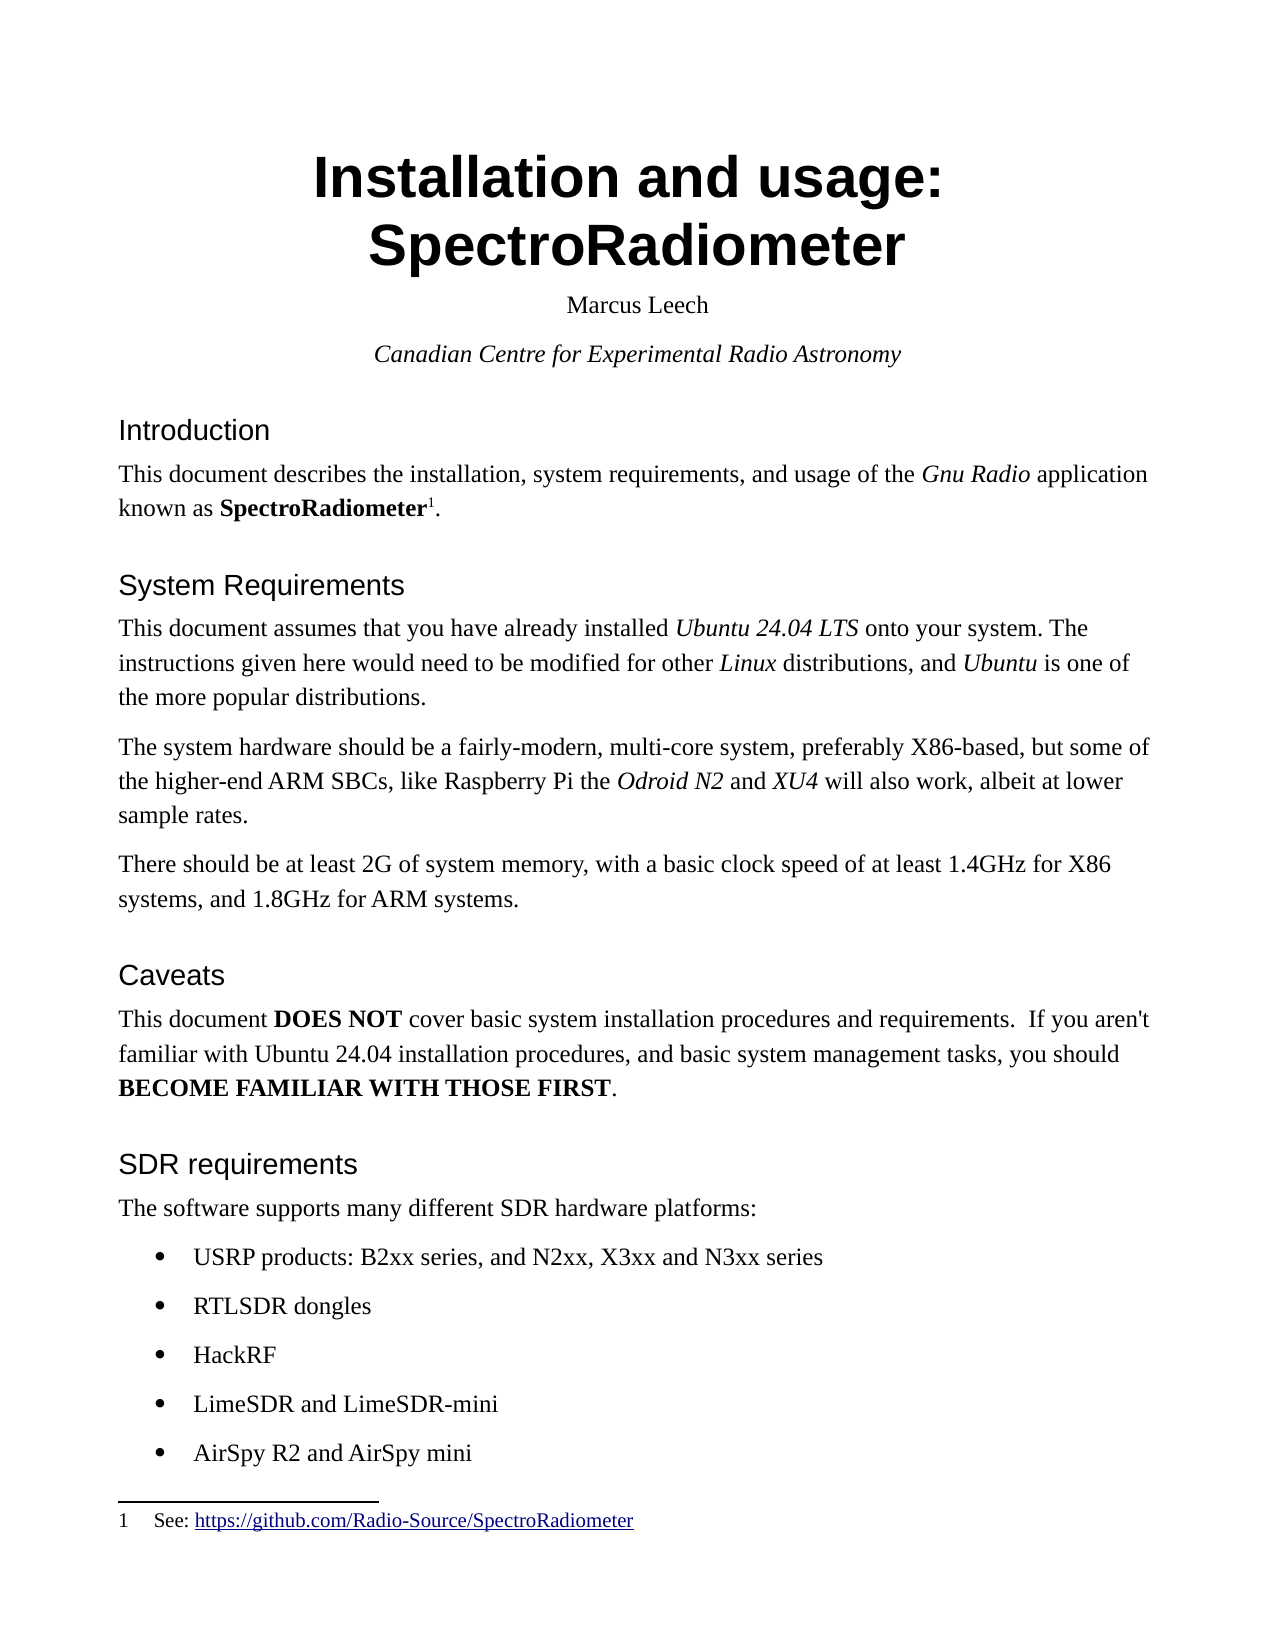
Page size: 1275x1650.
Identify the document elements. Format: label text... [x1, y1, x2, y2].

text This document assumes that you have already installed Ubuntu 24.04 LTS onto your system. The instructions given here would need to be modified for other Linux distributions, and Ubuntu is one of the more popular distributions. [118, 613, 1157, 711]
subtitle Introduction [118, 413, 1157, 446]
subtitle Caveats [118, 958, 1157, 992]
list AirSpy R2 and AirSpy mini [156, 1438, 1157, 1467]
subtitle System Requirements [118, 567, 1157, 601]
text This document DOES NOT cover basic system installation procedures and requirements. If you aren't familiar with Ubuntu 24.04 installation procedures, and basic system management tasks, you should BECOME FAMILIAR WITH THOSE FIRST. [118, 1004, 1157, 1102]
text The system hardware should be a fairly-modern, multi-core system, preferably X86-based, but some of the higher-end ARM SBCs, like Raspberry Pi the Odroid N2 and XU4 will also work, albeit at lower sample rates. [118, 732, 1157, 829]
text This document describes the installation, system requirements, and usage of the Gnu Radio application known as SpectroRadiometer. [118, 459, 1157, 522]
text Marcus Leech [118, 290, 1157, 318]
list LimeSDR and LimeSDR-mini [156, 1389, 1157, 1418]
text See: https://github.com/Radio-Source/SpectroRadiometer [118, 1508, 1157, 1532]
list RTLSDR dongles [156, 1291, 1157, 1320]
text Canadian Centre for Experimental Radio Astronomy [118, 339, 1157, 368]
subtitle SDR requirements [118, 1147, 1157, 1181]
text There should be at least 2G of system memory, with a basic clock speed of at least 1.4GHz for X86 systems, and 1.8GHz for ARM systems. [118, 849, 1157, 913]
list USRP products: B2xx series, and N2xx, X3xx and N3xx series [156, 1242, 1157, 1271]
list HackRF [156, 1340, 1157, 1369]
text The software supports many different SDR hardware platforms: [118, 1193, 1157, 1222]
title Installation and usage: SpectroRadiometer [118, 143, 1157, 277]
